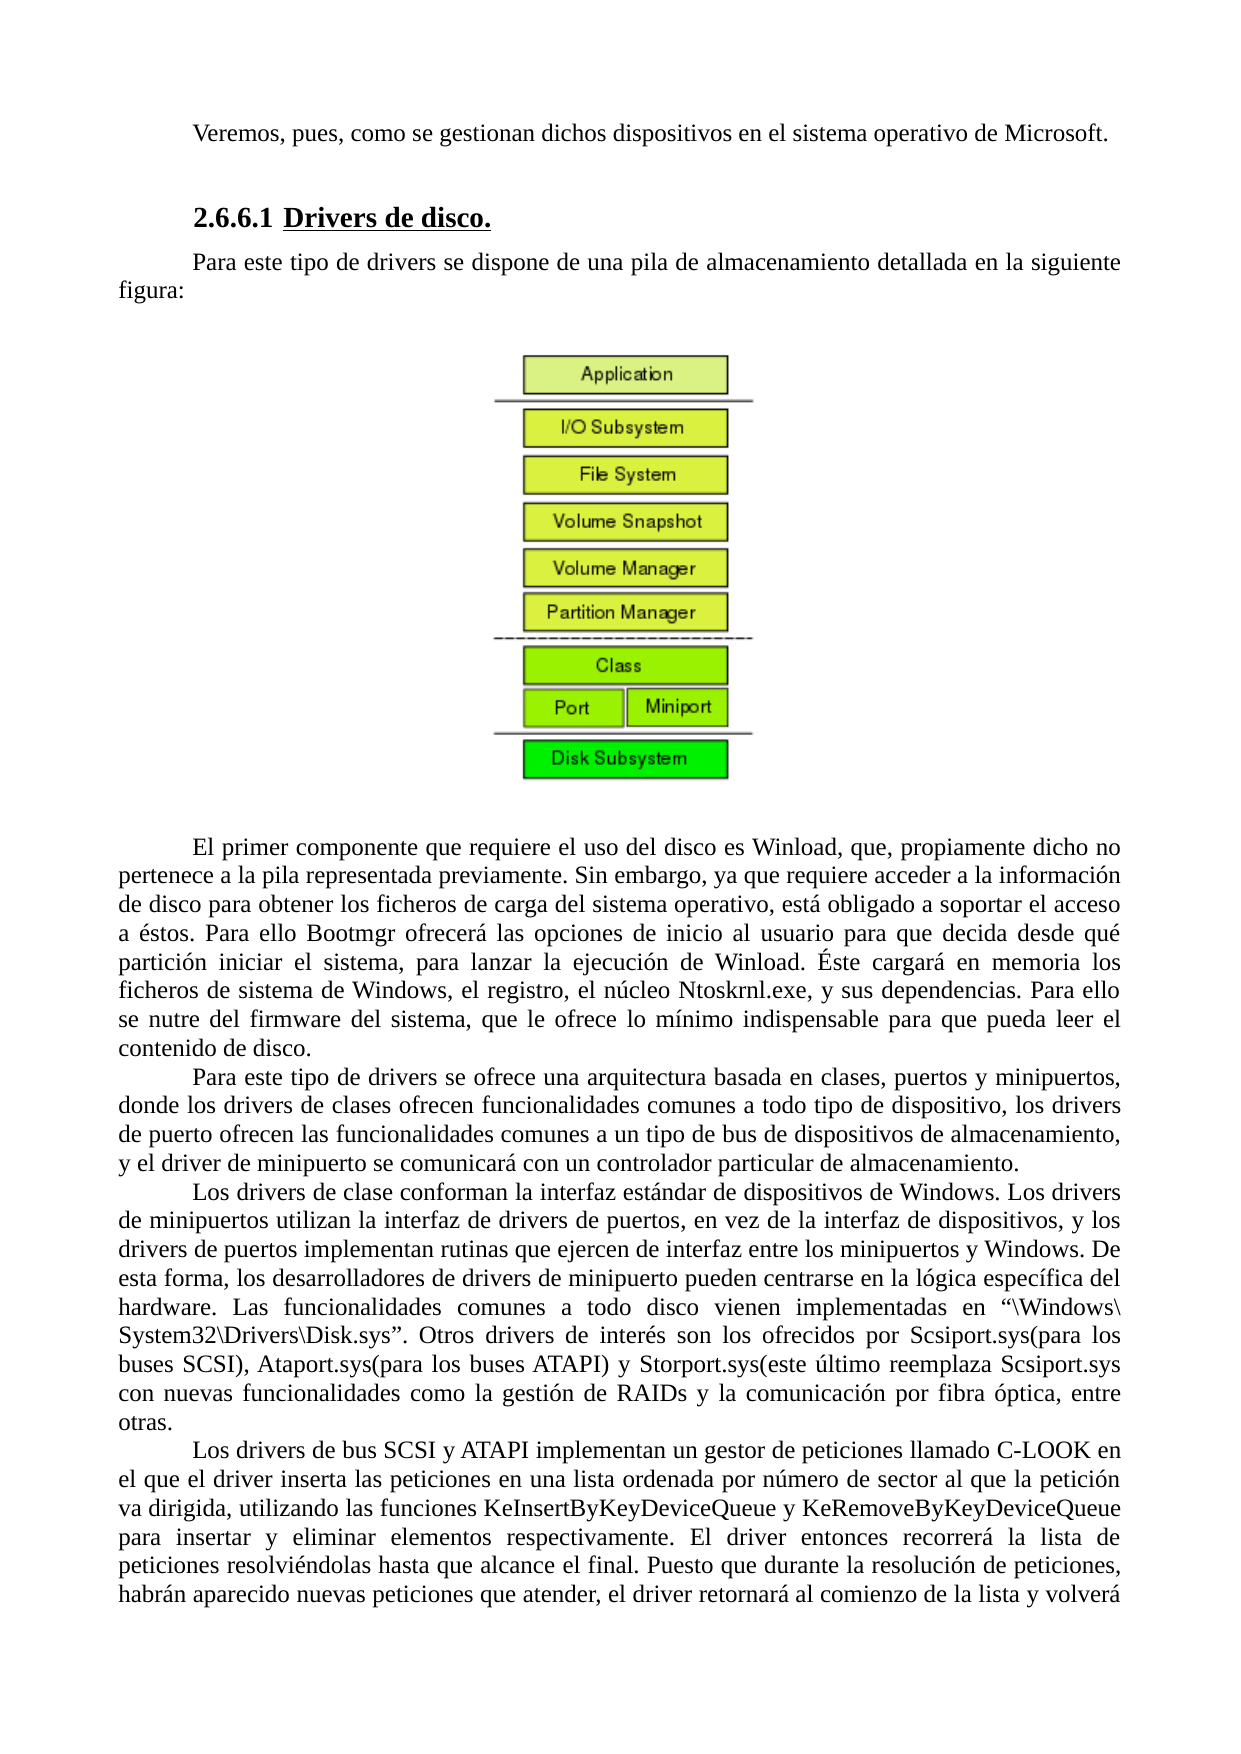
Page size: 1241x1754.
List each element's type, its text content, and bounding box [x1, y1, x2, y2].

text Veremos, pues, como se gestionan dichos dispositivos en el sistema operativo de Microsoft. [118, 118, 1122, 147]
text Para este tipo de drivers se dispone de una pila de almacenamiento detallada en la siguiente figura: [118, 247, 1122, 304]
text Para este tipo de drivers se ofrece una arquitectura basada en clases, puertos y minipuertos, donde los drivers de clases ofrecen funcionalidades comunes a todo tipo de dispositivo, los drivers de puerto ofrecen las funcionalidades comunes a un tipo de bus de dispositivos de almacenamiento, y el driver de minipuerto se comunicará con un controlador particular de almacenamiento. [118, 1062, 1122, 1177]
subtitle Drivers de disco. [193, 201, 1122, 234]
text Los drivers de bus SCSI y ATAPI implementan un gestor de peticiones llamado C-LOOK en el que el driver inserta las peticiones en una lista ordenada por número de sector al que la petición va dirigida, utilizando las funciones KeInsertByKeyDeviceQueue y KeRemoveByKeyDeviceQueue para insertar y eliminar elementos respectivamente. El driver entonces recorrerá la lista de peticiones resolviéndolas hasta que alcance el final. Puesto que durante la resolución de peticiones, habrán aparecido nuevas peticiones que atender, el driver retornará al comienzo de la lista y volverá [118, 1436, 1122, 1608]
text El primer componente que requiere el uso del disco es Winload, que, propiamente dicho no pertenece a la pila representada previamente. Sin embargo, ya que requiere acceder a la información de disco para obtener los ficheros de carga del sistema operativo, está obligado a soportar el acceso a éstos. Para ello Bootmgr ofrecerá las opciones de inicio al usuario para que decida desde qué partición iniciar el sistema, para lanzar la ejecución de Winload. Éste cargará en memoria los ficheros de sistema de Windows, el registro, el núcleo Ntoskrnl.exe, y sus dependencias. Para ello se nutre del firmware del sistema, que le ofrece lo mínimo indispensable para que pueda leer el contenido de disco. [118, 832, 1122, 1062]
text Los drivers de clase conforman la interfaz estándar de dispositivos de Windows. Los drivers de minipuertos utilizan la interfaz de drivers de puertos, en vez de la interfaz de dispositivos, y los drivers de puertos implementan rutinas que ejercen de interfaz entre los minipuertos y Windows. De esta forma, los desarrolladores de drivers de minipuerto pueden centrarse en la lógica específica del hardware. Las funcionalidades comunes a todo disco vienen implementadas en “\Windows\System32\Drivers\Disk.sys”. Otros drivers de interés son los ofrecidos por Scsiport.sys(para los buses SCSI), Ataport.sys(para los buses ATAPI) y Storport.sys(este último reemplaza Scsiport.sys con nuevas funcionalidades como la gestión de RAIDs y la comunicación por fibra óptica, entre otras. [118, 1177, 1122, 1436]
picture [470, 332, 770, 804]
